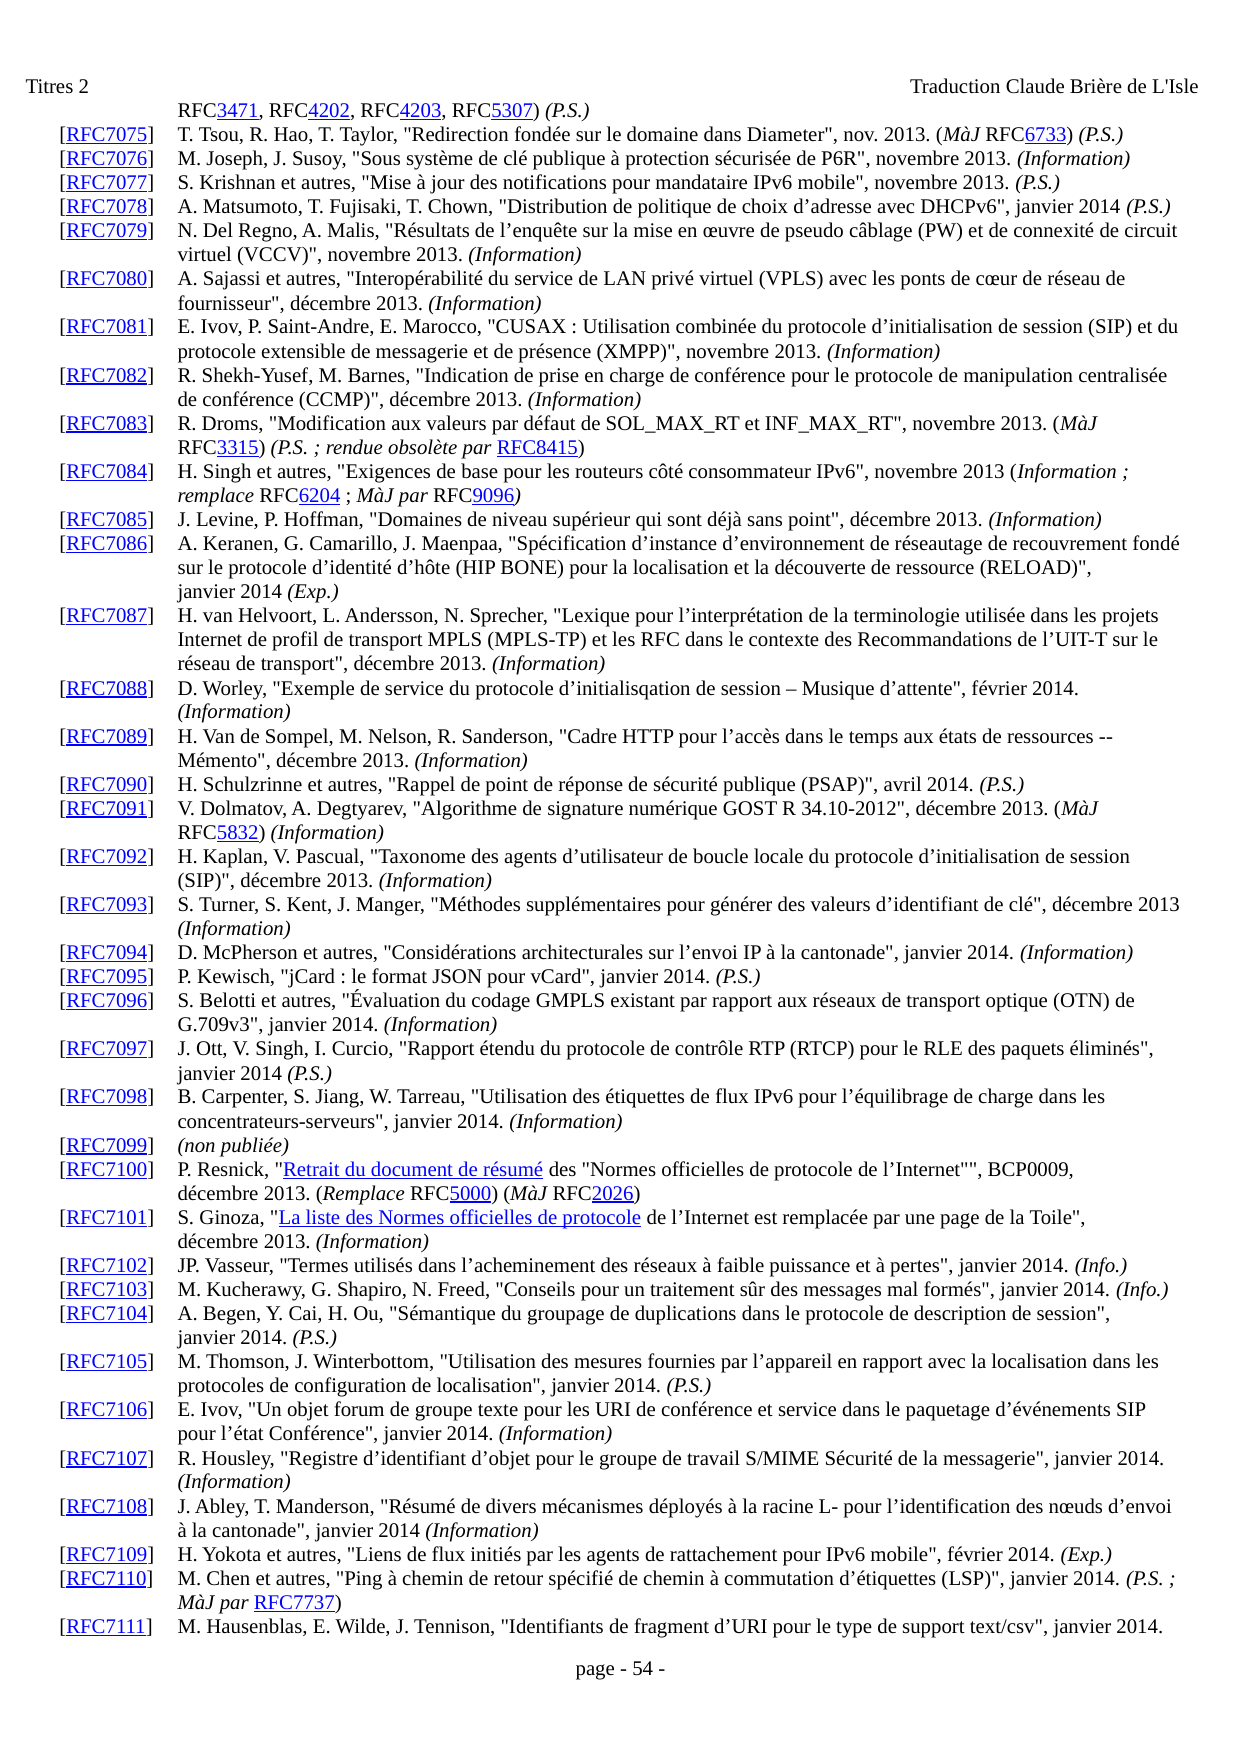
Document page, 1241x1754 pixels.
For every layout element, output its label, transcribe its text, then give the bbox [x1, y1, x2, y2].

text [RFC7100] P. Resnick, "Retrait du document de résumé des "Normes officielles de protocole de l’Internet"", BCP0009, décembre 2013. (Remplace RFC5000) (MàJ RFC2026) [59, 1157, 1181, 1205]
text [RFC7102] JP. Vasseur, "Termes utilisés dans l’acheminement des réseaux à faible puissance et à pertes", janvier 2014. (Info.) [59, 1253, 1181, 1277]
text [RFC7082] R. Shekh-Yusef, M. Barnes, "Indication de prise en charge de conférence pour le protocole de manipulation centralisée de conférence (CCMP)", décembre 2013. (Information) [59, 363, 1181, 411]
text [RFC7101] S. Ginoza, "La liste des Normes officielles de protocole de l’Internet est remplacée par une page de la Toile", décembre 2013. (Information) [59, 1205, 1181, 1253]
text [RFC7075] T. Tsou, R. Hao, T. Taylor, "Redirection fondée sur le domaine dans Diameter", nov. 2013. (MàJ RFC6733) (P.S.) [59, 122, 1181, 146]
text [RFC7087] H. van Helvoort, L. Andersson, N. Sprecher, "Lexique pour l’interprétation de la terminologie utilisée dans les projets Internet de profil de transport MPLS (MPLS-TP) et les RFC dans le contexte des Recommandations de l’UIT-T sur le réseau de transport", décembre 2013. (Information) [59, 603, 1181, 675]
text [RFC7086] A. Keranen, G. Camarillo, J. Maenpaa, "Spécification d’instance d’environnement de réseautage de recouvrement fondé sur le protocole d’identité d’hôte (HIP BONE) pour la localisation et la découverte de ressource (RELOAD)", janvier 2014 (Exp.) [59, 531, 1181, 603]
text [RFC7103] M. Kucherawy, G. Shapiro, N. Freed, "Conseils pour un traitement sûr des messages mal formés", janvier 2014. (Info.) [59, 1277, 1181, 1301]
text [RFC7090] H. Schulzrinne et autres, "Rappel de point de réponse de sécurité publique (PSAP)", avril 2014. (P.S.) [59, 772, 1181, 796]
text [RFC7083] R. Droms, "Modification aux valeurs par défaut de SOL_MAX_RT et INF_MAX_RT", novembre 2013. (MàJ RFC3315) (P.S. ; rendue obsolète par RFC8415) [59, 411, 1181, 459]
text [RFC7088] D. Worley, "Exemple de service du protocole d’initialisqation de session – Musique d’attente", février 2014. (Information) [59, 675, 1181, 723]
text [RFC7081] E. Ivov, P. Saint-Andre, E. Marocco, "CUSAX : Utilisation combinée du protocole d’initialisation de session (SIP) et du protocole extensible de messagerie et de présence (XMPP)", novembre 2013. (Information) [59, 314, 1181, 363]
text RFC3471, RFC4202, RFC4203, RFC5307) (P.S.) [59, 98, 1181, 122]
text [RFC7106] E. Ivov, "Un objet forum de groupe texte pour les URI de conférence et service dans le paquetage d’événements SIP pour l’état Conférence", janvier 2014. (Information) [59, 1397, 1181, 1445]
text [RFC7094] D. McPherson et autres, "Considérations architecturales sur l’envoi IP à la cantonade", janvier 2014. (Information) [59, 940, 1181, 964]
text [RFC7096] S. Belotti et autres, "Évaluation du codage GMPLS existant par rapport aux réseaux de transport optique (OTN) de G.709v3", janvier 2014. (Information) [59, 988, 1181, 1036]
text [RFC7095] P. Kewisch, "jCard : le format JSON pour vCard", janvier 2014. (P.S.) [59, 964, 1181, 988]
text [RFC7080] A. Sajassi et autres, "Interopérabilité du service de LAN privé virtuel (VPLS) avec les ponts de cœur de réseau de fournisseur", décembre 2013. (Information) [59, 266, 1181, 314]
text [RFC7099] (non publiée) [59, 1133, 1181, 1157]
text [RFC7109] H. Yokota et autres, "Liens de flux initiés par les agents de rattachement pour IPv6 mobile", février 2014. (Exp.) [59, 1542, 1181, 1566]
text [RFC7104] A. Begen, Y. Cai, H. Ou, "Sémantique du groupage de duplications dans le protocole de description de session", janvier 2014. (P.S.) [59, 1301, 1181, 1349]
text [RFC7107] R. Housley, "Registre d’identifiant d’objet pour le groupe de travail S/MIME Sécurité de la messagerie", janvier 2014. (Information) [59, 1445, 1181, 1493]
text [RFC7093] S. Turner, S. Kent, J. Manger, "Méthodes supplémentaires pour générer des valeurs d’identifiant de clé", décembre 2013 (Information) [59, 892, 1181, 940]
text [RFC7110] M. Chen et autres, "Ping à chemin de retour spécifié de chemin à commutation d’étiquettes (LSP)", janvier 2014. (P.S. ; MàJ par RFC7737) [59, 1566, 1181, 1614]
text [RFC7076] M. Joseph, J. Susoy, "Sous système de clé publique à protection sécurisée de P6R", novembre 2013. (Information) [59, 146, 1181, 170]
text [RFC7091] V. Dolmatov, A. Degtyarev, "Algorithme de signature numérique GOST R 34.10-2012", décembre 2013. (MàJ RFC5832) (Information) [59, 796, 1181, 844]
text [RFC7085] J. Levine, P. Hoffman, "Domaines de niveau supérieur qui sont déjà sans point", décembre 2013. (Information) [59, 507, 1181, 531]
text [RFC7111] M. Hausenblas, E. Wilde, J. Tennison, "Identifiants de fragment d’URI pour le type de support text/csv", janvier 2014. [59, 1614, 1181, 1638]
text [RFC7108] J. Abley, T. Manderson, "Résumé de divers mécanismes déployés à la racine L- pour l’identification des nœuds d’envoi à la cantonade", janvier 2014 (Information) [59, 1493, 1181, 1542]
text [RFC7077] S. Krishnan et autres, "Mise à jour des notifications pour mandataire IPv6 mobile", novembre 2013. (P.S.) [59, 170, 1181, 194]
text [RFC7089] H. Van de Sompel, M. Nelson, R. Sanderson, "Cadre HTTP pour l’accès dans le temps aux états de ressources -- Mémento", décembre 2013. (Information) [59, 723, 1181, 772]
text [RFC7097] J. Ott, V. Singh, I. Curcio, "Rapport étendu du protocole de contrôle RTP (RTCP) pour le RLE des paquets éliminés", janvier 2014 (P.S.) [59, 1036, 1181, 1084]
text [RFC7092] H. Kaplan, V. Pascual, "Taxonome des agents d’utilisateur de boucle locale du protocole d’initialisation de session (SIP)", décembre 2013. (Information) [59, 844, 1181, 892]
text [RFC7084] H. Singh et autres, "Exigences de base pour les routeurs côté consommateur IPv6", novembre 2013 (Information ; remplace RFC6204 ; MàJ par RFC9096) [59, 459, 1181, 507]
text [RFC7079] N. Del Regno, A. Malis, "Résultats de l’enquête sur la mise en œuvre de pseudo câblage (PW) et de connexité de circuit virtuel (VCCV)", novembre 2013. (Information) [59, 218, 1181, 266]
text [RFC7105] M. Thomson, J. Winterbottom, "Utilisation des mesures fournies par l’appareil en rapport avec la localisation dans les protocoles de configuration de localisation", janvier 2014. (P.S.) [59, 1349, 1181, 1397]
text [RFC7078] A. Matsumoto, T. Fujisaki, T. Chown, "Distribution de politique de choix d’adresse avec DHCPv6", janvier 2014 (P.S.) [59, 194, 1181, 218]
text [RFC7098] B. Carpenter, S. Jiang, W. Tarreau, "Utilisation des étiquettes de flux IPv6 pour l’équilibrage de charge dans les concentrateurs-serveurs", janvier 2014. (Information) [59, 1084, 1181, 1133]
